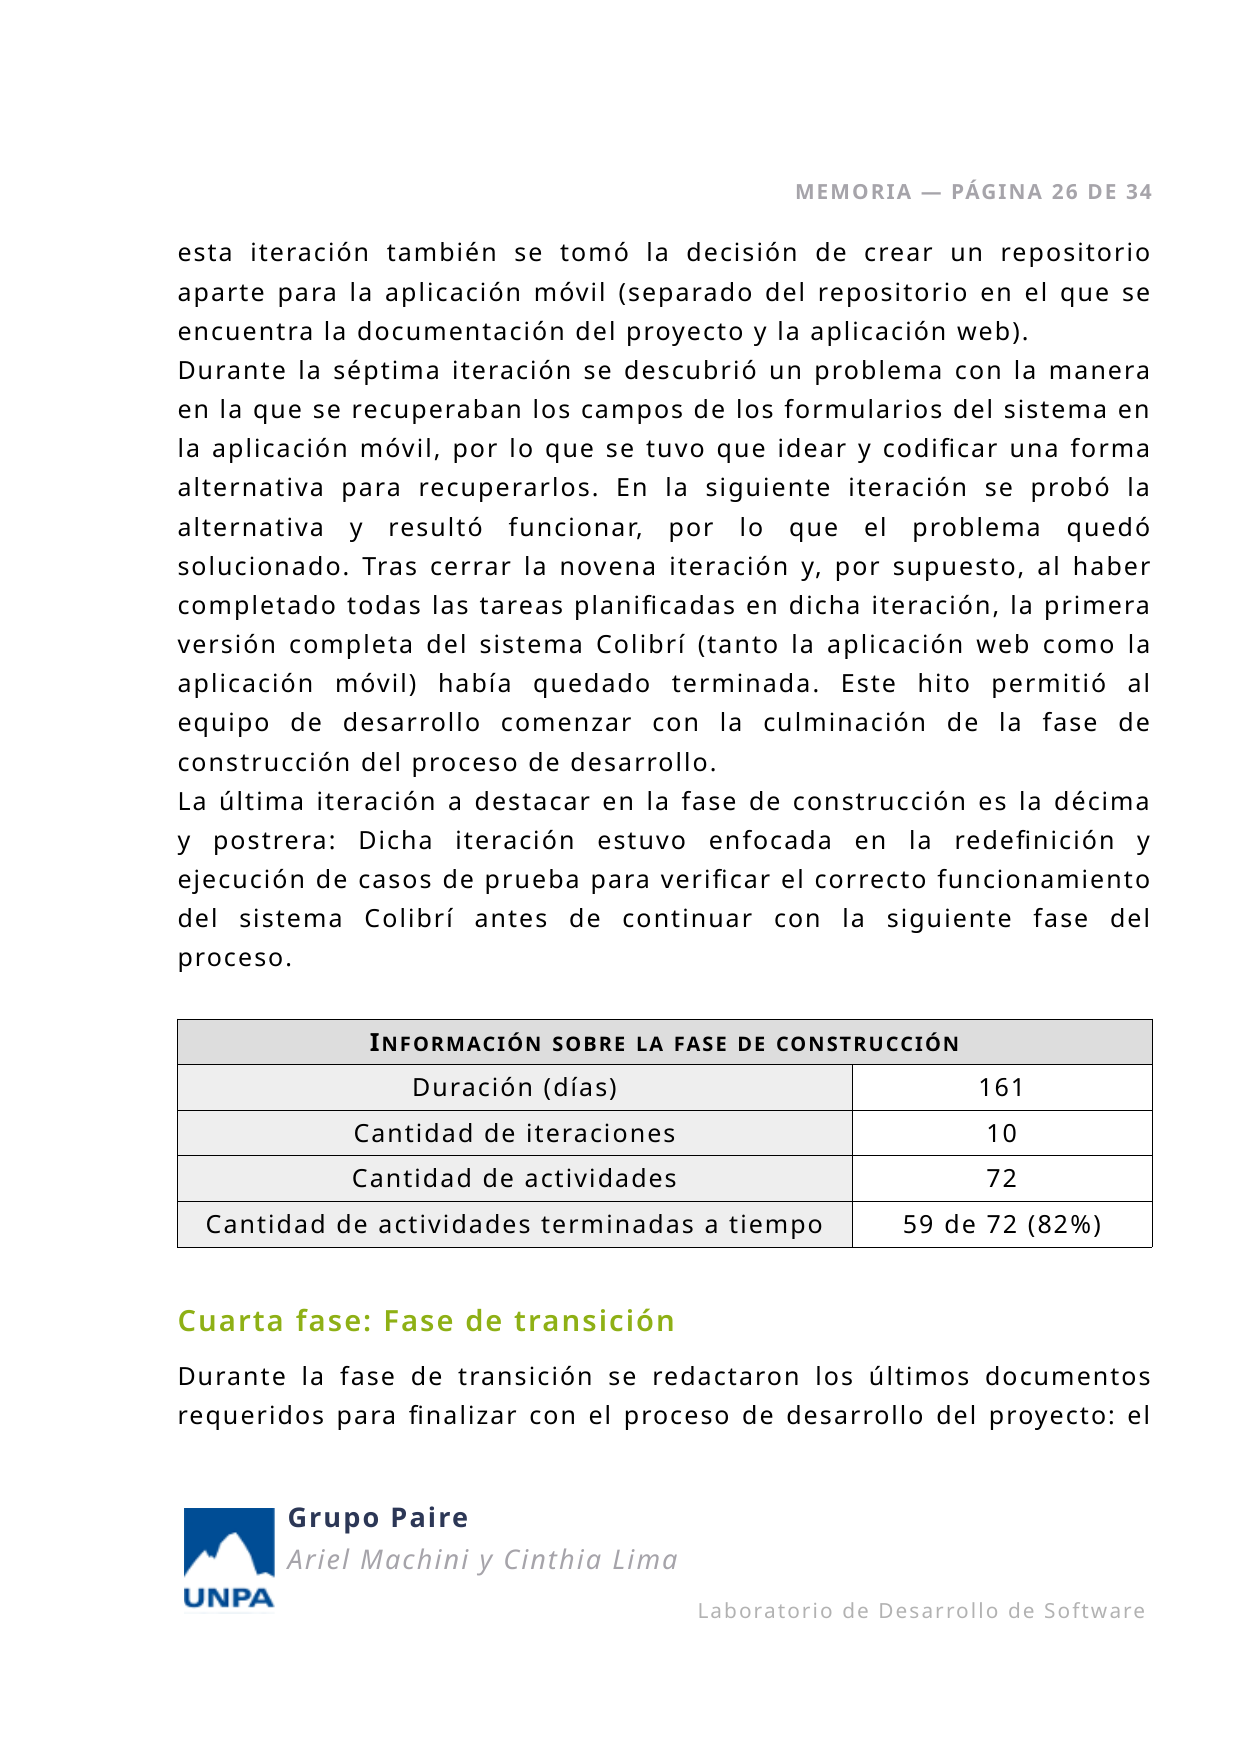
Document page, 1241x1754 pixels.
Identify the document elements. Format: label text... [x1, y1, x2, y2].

text esta iteración también se tomó la decisión de crear un repositorio aparte para la aplicación móvil (separado del repositorio en el que se encuentra la documentación del proyecto y la aplicación web). [177, 235, 1152, 347]
table_header Información sobre la fase de construcción [178, 1020, 1152, 1064]
text Durante la séptima iteración se descubrió un problema con la manera en la que se recuperaban los campos de los formularios del sistema en la aplicación móvil, por lo que se tuvo que idear y codificar una forma alternativa para recuperarlos. En la siguiente iteración se probó la alternativa y resultó funcionar, por lo que el problema quedó solucionado. Tras cerrar la novena iteración y, por supuesto, al haber completado todas las tareas planificadas en dicha iteración, la primera versión completa del sistema Colibrí (tanto la aplicación web como la aplicación móvil) había quedado terminada. Este hito permitió al equipo de desarrollo comenzar con la culminación de la fase de construcción del proceso de desarrollo. [177, 353, 1152, 778]
subtitle Cuarta fase: Fase de transición [177, 1300, 1152, 1340]
table_cell Cantidad de actividades terminadas a tiempo [178, 1202, 852, 1247]
table_cell 161 [853, 1065, 1152, 1110]
table_cell Cantidad de iteraciones [178, 1111, 852, 1155]
table_cell Duración (días) [178, 1065, 852, 1110]
table_cell 59 de 72 (82%) [853, 1202, 1152, 1247]
text La última iteración a destacar en la fase de construcción es la décima y postrera: Dicha iteración estuvo enfocada en la redefinición y ejecución de casos de prueba para verificar el correcto funcionamiento del sistema Colibrí antes de continuar con la siguiente fase del proceso. [177, 783, 1152, 974]
table_cell 10 [853, 1111, 1152, 1155]
picture [184, 1508, 275, 1614]
text Durante la fase de transición se redactaron los últimos documentos requeridos para finalizar con el proceso de desarrollo del proyecto: el [177, 1358, 1152, 1432]
table_cell 72 [853, 1156, 1152, 1201]
table_cell Cantidad de actividades [178, 1156, 852, 1201]
